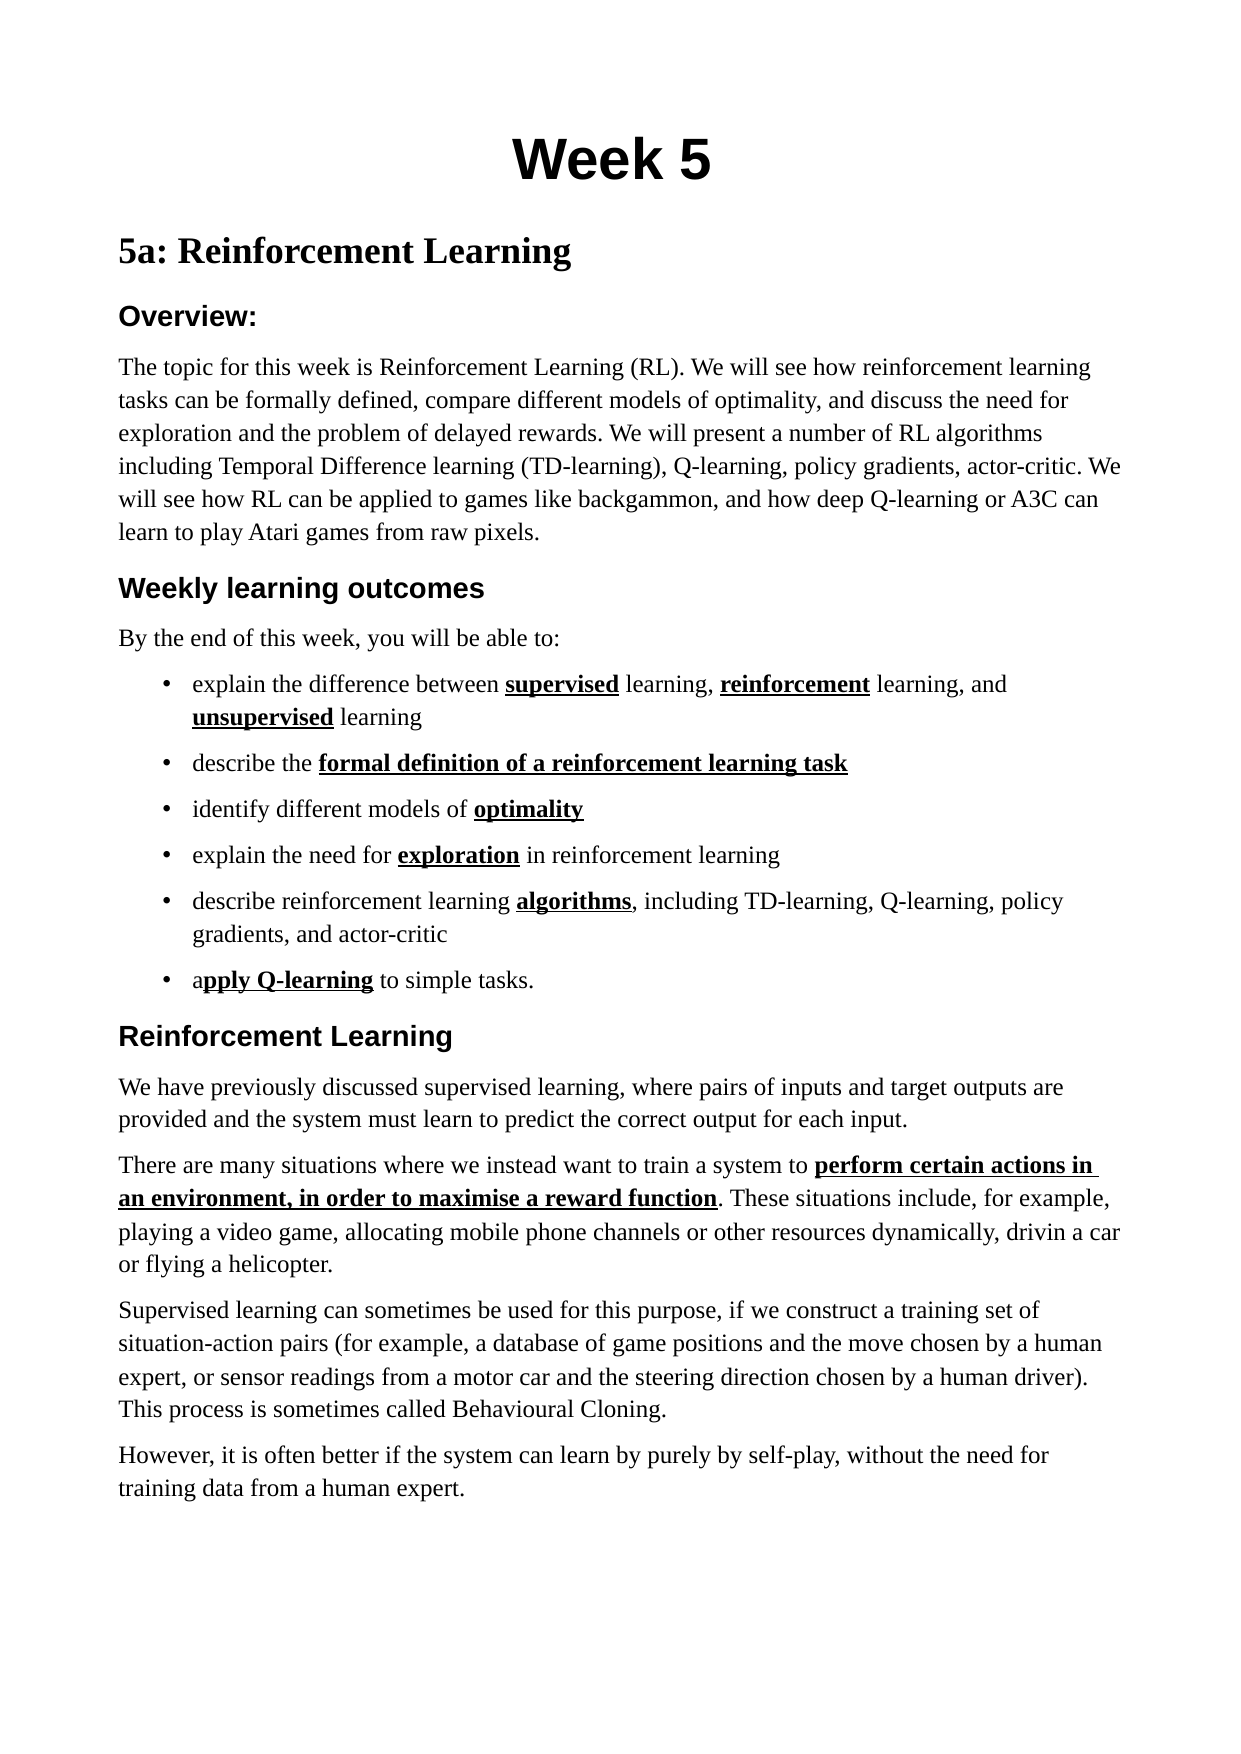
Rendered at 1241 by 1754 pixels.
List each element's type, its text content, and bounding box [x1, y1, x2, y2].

list explain the need for exploration in reinforcement learning [162, 840, 1122, 869]
text Supervised learning can sometimes be used for this purpose, if we construct a training set of situation-action pairs (for example, a database of game positions and the move chosen by a human expert, or sensor readings from a motor car and the steering direction chosen by a human driver). This process is sometimes called Behavioural Cloning. [118, 1296, 1122, 1423]
list explain the difference between supervised learning, reinforcement learning, and unsupervised learning [162, 669, 1122, 731]
list describe the formal definition of a reinforcement learning task [162, 748, 1122, 777]
list identify different models of optimality [162, 794, 1122, 823]
subtitle Weekly learning outcomes [118, 571, 1122, 604]
text However, it is often better if the system can learn by purely by self-play, without the need for training data from a human expert. [118, 1441, 1122, 1502]
text We have previously discussed supervised learning, where pairs of inputs and target outputs are provided and the system must learn to predict the correct output for each input. [118, 1072, 1122, 1133]
text There are many situations where we instead want to train a system to perform certain actions in an environment, in order to maximise a reward function. These situations include, for example, playing a video game, allocating mobile phone channels or other resources dynamically, drivin a car or flying a helicopter. [118, 1151, 1122, 1278]
subtitle Overview: [118, 299, 1122, 333]
text The topic for this week is Reinforcement Learning (RL). We will see how reinforcement learning tasks can be formally defined, compare different models of optimality, and discuss the need for exploration and the problem of delayed rewards. We will present a number of RL algorithms including Temporal Difference learning (TD-learning), Q-learning, policy gradients, actor-critic. We will see how RL can be applied to games like backgammon, and how deep Q-learning or A3C can learn to play Atari games from raw pixels. [118, 352, 1122, 546]
title Week 5 [118, 124, 1122, 192]
list apply Q-learning to simple tasks. [162, 965, 1122, 994]
list describe reinforcement learning algorithms, including TD-learning, Q-learning, policy gradients, and actor-critic [162, 886, 1122, 948]
subtitle Reinforcement Learning [118, 1019, 1122, 1053]
subtitle 5a: Reinforcement Learning [118, 229, 1122, 272]
text By the end of this week, you will be able to: [118, 623, 1122, 652]
